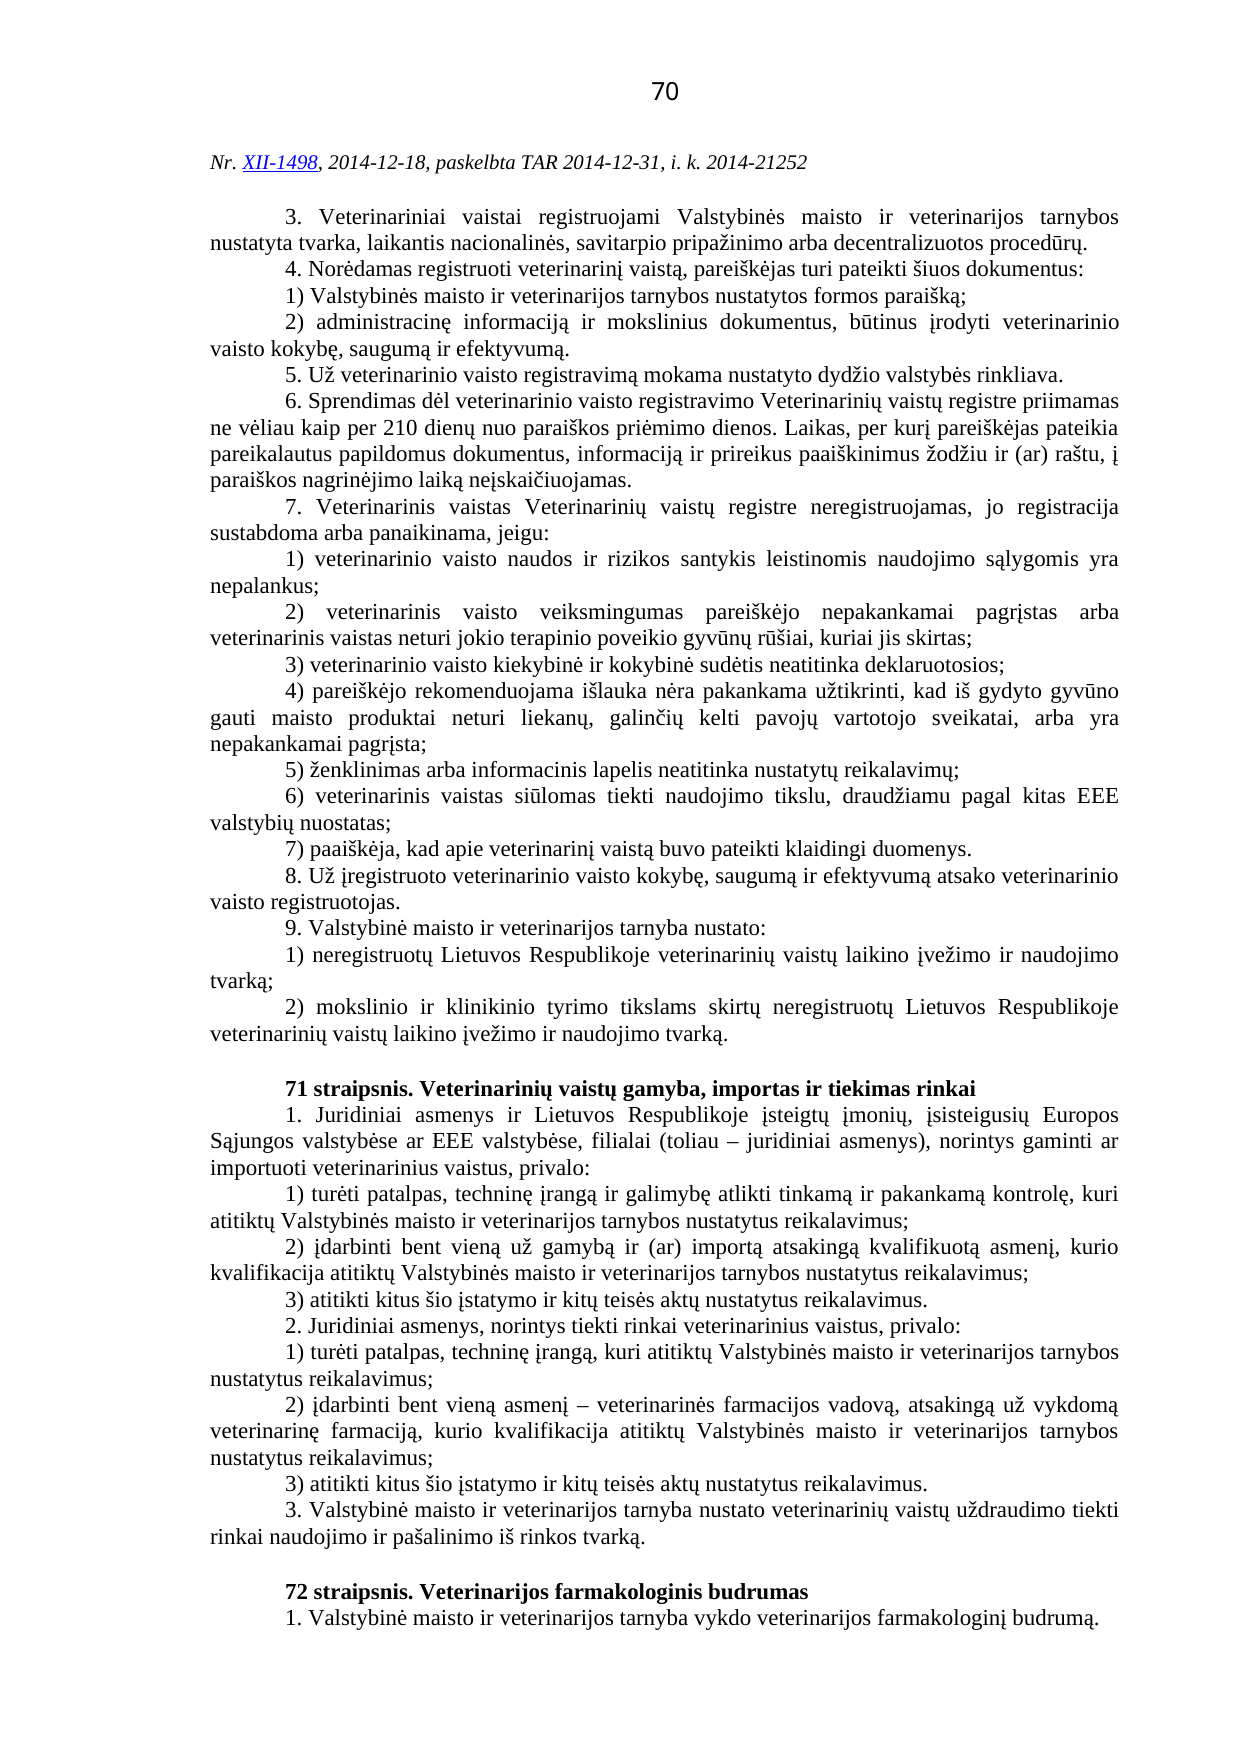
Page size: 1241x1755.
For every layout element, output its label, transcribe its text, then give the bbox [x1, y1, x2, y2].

text 2) įdarbinti bent vieną už gamybą ir (ar) importą atsakingą kvalifikuotą asmenį, kurio kvalifikacija atitiktų Valstybinės maisto ir veterinarijos tarnybos nustatytus reikalavimus; [210, 1233, 1120, 1286]
text 2) administracinę informaciją ir mokslinius dokumentus, būtinus įrodyti veterinarinio vaisto kokybę, saugumą ir efektyvumą. [210, 308, 1120, 361]
text 4) pareiškėjo rekomenduojama išlauka nėra pakankama užtikrinti, kad iš gydyto gyvūno gauti maisto produktai neturi liekanų, galinčių kelti pavojų vartotojo sveikatai, arba yra nepakankamai pagrįsta; [210, 677, 1120, 756]
text 71 straipsnis. Veterinarinių vaistų gamyba, importas ir tiekimas rinkai [210, 1075, 1120, 1101]
text 1. Valstybinė maisto ir veterinarijos tarnyba vykdo veterinarijos farmakologinį budrumą. [210, 1604, 1120, 1631]
text 2) įdarbinti bent vieną asmenį – veterinarinės farmacijos vadovą, atsakingą už vykdomą veterinarinę farmaciją, kurio kvalifikacija atitiktų Valstybinės maisto ir veterinarijos tarnybos nustatytus reikalavimus; [210, 1391, 1120, 1470]
text 3) atitikti kitus šio įstatymo ir kitų teisės aktų nustatytus reikalavimus. [210, 1286, 1120, 1312]
text 6. Sprendimas dėl veterinarinio vaisto registravimo Veterinarinių vaistų registre priimamas ne vėliau kaip per 210 dienų nuo paraiškos priėmimo dienos. Laikas, per kurį pareiškėjas pateikia pareikalautus papildomus dokumentus, informaciją ir prireikus paaiškinimus žodžiu ir (ar) raštu, į paraiškos nagrinėjimo laiką neįskaičiuojamas. [210, 387, 1120, 493]
text 2) veterinarinis vaisto veiksmingumas pareiškėjo nepakankamai pagrįstas arba veterinarinis vaistas neturi jokio terapinio poveikio gyvūnų rūšiai, kuriai jis skirtas; [210, 598, 1120, 651]
text 1) neregistruotų Lietuvos Respublikoje veterinarinių vaistų laikino įvežimo ir naudojimo tvarką; [210, 941, 1120, 993]
text 2. Juridiniai asmenys, norintys tiekti rinkai veterinarinius vaistus, privalo: [210, 1312, 1120, 1338]
text Nr. XII-1498, 2014-12-18, paskelbta TAR 2014-12-31, i. k. 2014-21252 [210, 150, 1120, 174]
text 3. Veterinariniai vaistai registruojami Valstybinės maisto ir veterinarijos tarnybos nustatyta tvarka, laikantis nacionalinės, savitarpio pripažinimo arba decentralizuotos procedūrų. [210, 203, 1120, 256]
text 8. Už įregistruoto veterinarinio vaisto kokybę, saugumą ir efektyvumą atsako veterinarinio vaisto registruotojas. [210, 862, 1120, 914]
text 5. Už veterinarinio vaisto registravimą mokama nustatyto dydžio valstybės rinkliava. [210, 361, 1120, 387]
text 72 straipsnis. Veterinarijos farmakologinis budrumas [210, 1578, 1120, 1604]
text 9. Valstybinė maisto ir veterinarijos tarnyba nustato: [210, 914, 1120, 941]
text 3. Valstybinė maisto ir veterinarijos tarnyba nustato veterinarinių vaistų uždraudimo tiekti rinkai naudojimo ir pašalinimo iš rinkos tvarką. [210, 1497, 1120, 1549]
text 1. Juridiniai asmenys ir Lietuvos Respublikoje įsteigtų įmonių, įsisteigusių Europos Sąjungos valstybėse ar EEE valstybėse, filialai (toliau – juridiniai asmenys), norintys gaminti ar importuoti veterinarinius vaistus, privalo: [210, 1101, 1120, 1180]
text 1) Valstybinės maisto ir veterinarijos tarnybos nustatytos formos paraišką; [210, 282, 1120, 308]
text 2) mokslinio ir klinikinio tyrimo tikslams skirtų neregistruotų Lietuvos Respublikoje veterinarinių vaistų laikino įvežimo ir naudojimo tvarką. [210, 993, 1120, 1046]
text 4. Norėdamas registruoti veterinarinį vaistą, pareiškėjas turi pateikti šiuos dokumentus: [210, 256, 1120, 282]
text 6) veterinarinis vaistas siūlomas tiekti naudojimo tikslu, draudžiamu pagal kitas EEE valstybių nuostatas; [210, 783, 1120, 835]
text 5) ženklinimas arba informacinis lapelis neatitinka nustatytų reikalavimų; [210, 756, 1120, 783]
text 7. Veterinarinis vaistas Veterinarinių vaistų registre neregistruojamas, jo registracija sustabdoma arba panaikinama, jeigu: [210, 493, 1120, 545]
text 1) turėti patalpas, techninę įrangą ir galimybę atlikti tinkamą ir pakankamą kontrolę, kuri atitiktų Valstybinės maisto ir veterinarijos tarnybos nustatytus reikalavimus; [210, 1180, 1120, 1233]
text 7) paaiškėja, kad apie veterinarinį vaistą buvo pateikti klaidingi duomenys. [210, 835, 1120, 862]
text 1) turėti patalpas, techninę įrangą, kuri atitiktų Valstybinės maisto ir veterinarijos tarnybos nustatytus reikalavimus; [210, 1338, 1120, 1391]
text 3) veterinarinio vaisto kiekybinė ir kokybinė sudėtis neatitinka deklaruotosios; [210, 651, 1120, 677]
text 1) veterinarinio vaisto naudos ir rizikos santykis leistinomis naudojimo sąlygomis yra nepalankus; [210, 545, 1120, 598]
text 3) atitikti kitus šio įstatymo ir kitų teisės aktų nustatytus reikalavimus. [210, 1470, 1120, 1497]
